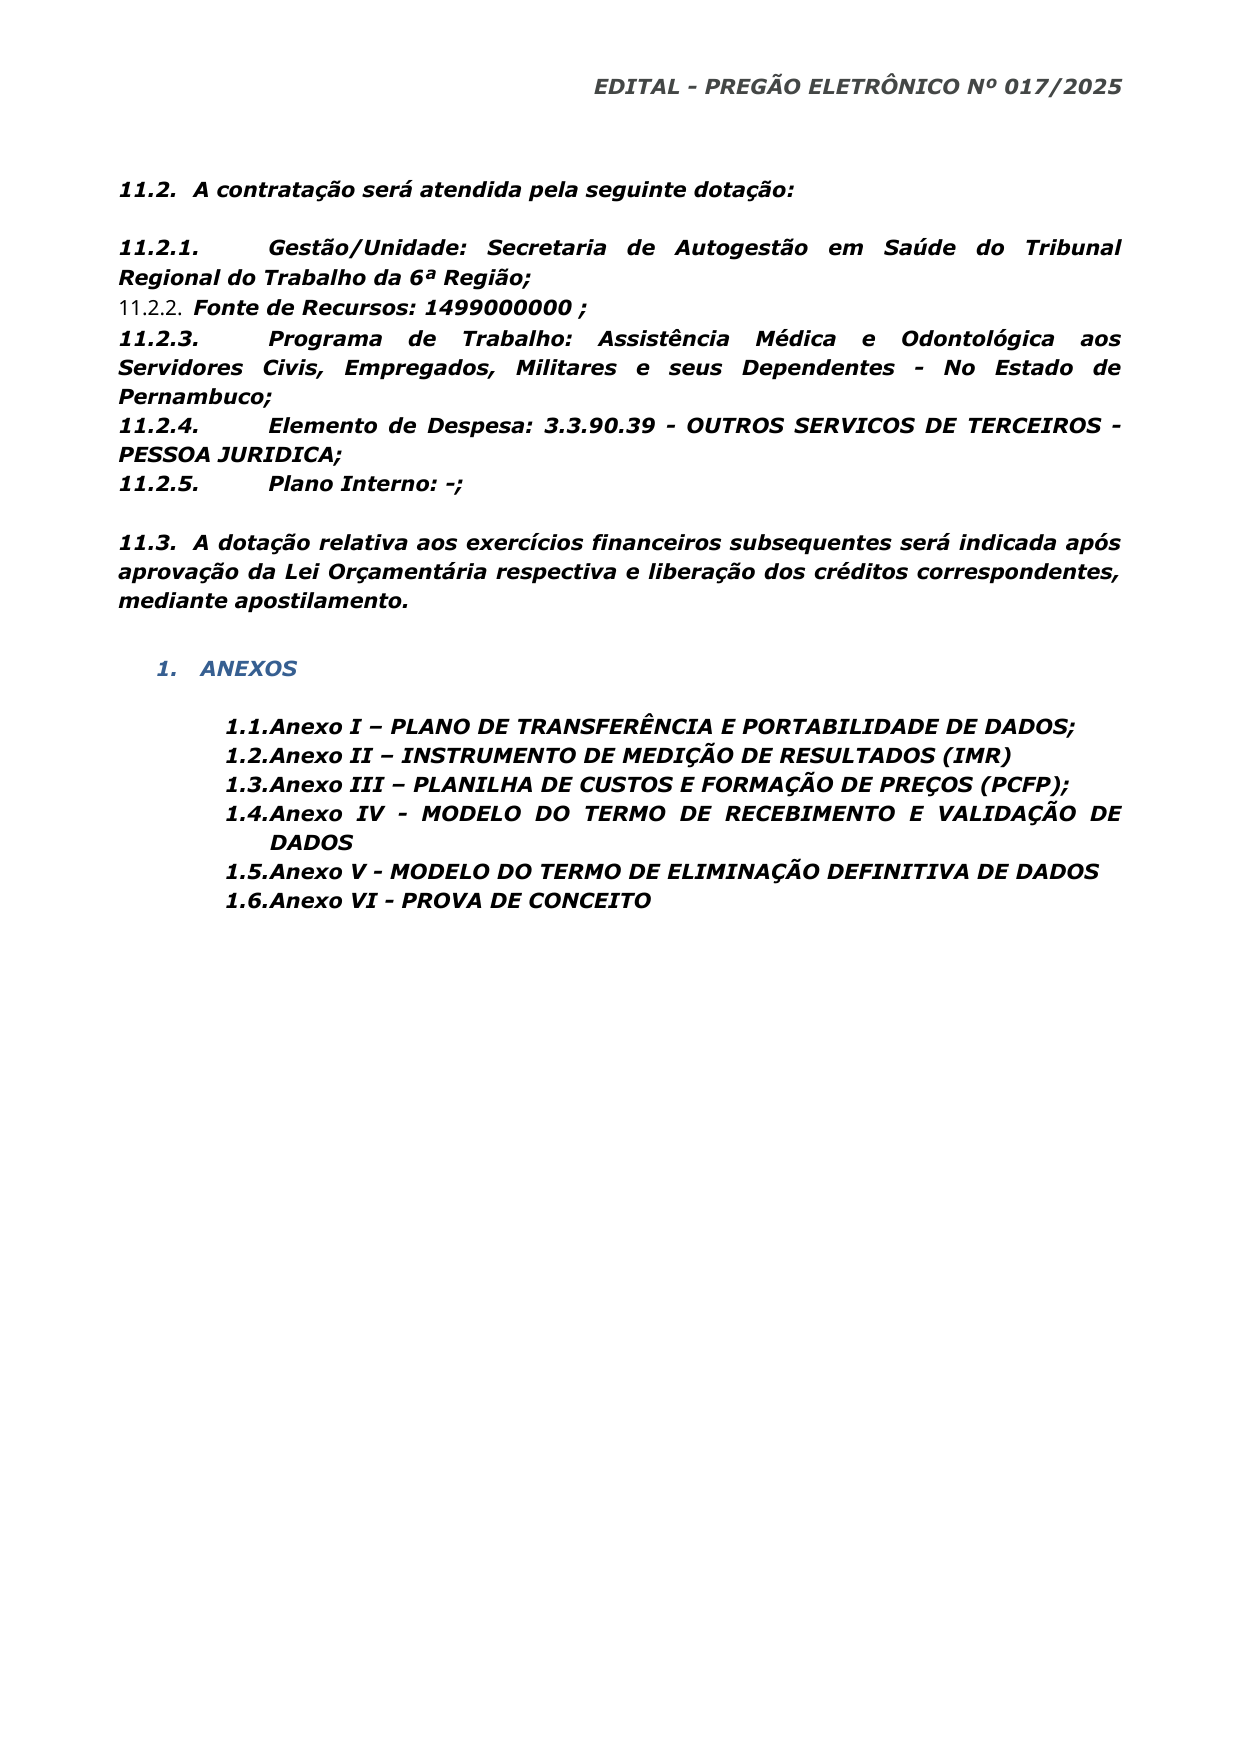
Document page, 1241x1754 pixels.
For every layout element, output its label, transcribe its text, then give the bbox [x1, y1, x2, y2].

list Anexo III – PLANILHA DE CUSTOS E FORMAÇÃO DE PREÇOS (PCFP); [224, 772, 1122, 797]
list Anexo VI - PROVA DE CONCEITO [224, 888, 1122, 913]
list Anexo I – PLANO DE TRANSFERÊNCIA E PORTABILIDADE DE DADOS; [224, 713, 1122, 739]
list Plano Interno: -; [118, 471, 1122, 496]
list A contratação será atendida pela seguinte dotação: [118, 177, 1122, 202]
list Anexo IV - MODELO DO TERMO DE RECEBIMENTO E VALIDAÇÃO DE DADOS [224, 801, 1122, 855]
list Fonte de Recursos: 1499000000 ; [118, 293, 1122, 321]
list Anexo II – INSTRUMENTO DE MEDIÇÃO DE RESULTADOS (IMR) [224, 743, 1122, 768]
list ANEXOS [156, 655, 1122, 681]
list Gestão/Unidade: Secretaria de Autogestão em Saúde do Tribunal Regional do Trabalho da 6ª Região; [118, 235, 1122, 289]
list A dotação relativa aos exercícios financeiros subsequentes será indicada após aprovação da Lei Orçamentária respectiva e liberação dos créditos correspondentes, mediante apostilamento. [118, 529, 1122, 612]
list Elemento de Despesa: 3.3.90.39 - OUTROS SERVICOS DE TERCEIROS - PESSOA JURIDICA; [118, 413, 1122, 467]
list Programa de Trabalho: Assistência Médica e Odontológica aos Servidores Civis, Empregados, Militares e seus Dependentes - No Estado de Pernambuco; [118, 326, 1122, 409]
list Anexo V - MODELO DO TERMO DE ELIMINAÇÃO DEFINITIVA DE DADOS [224, 859, 1122, 884]
